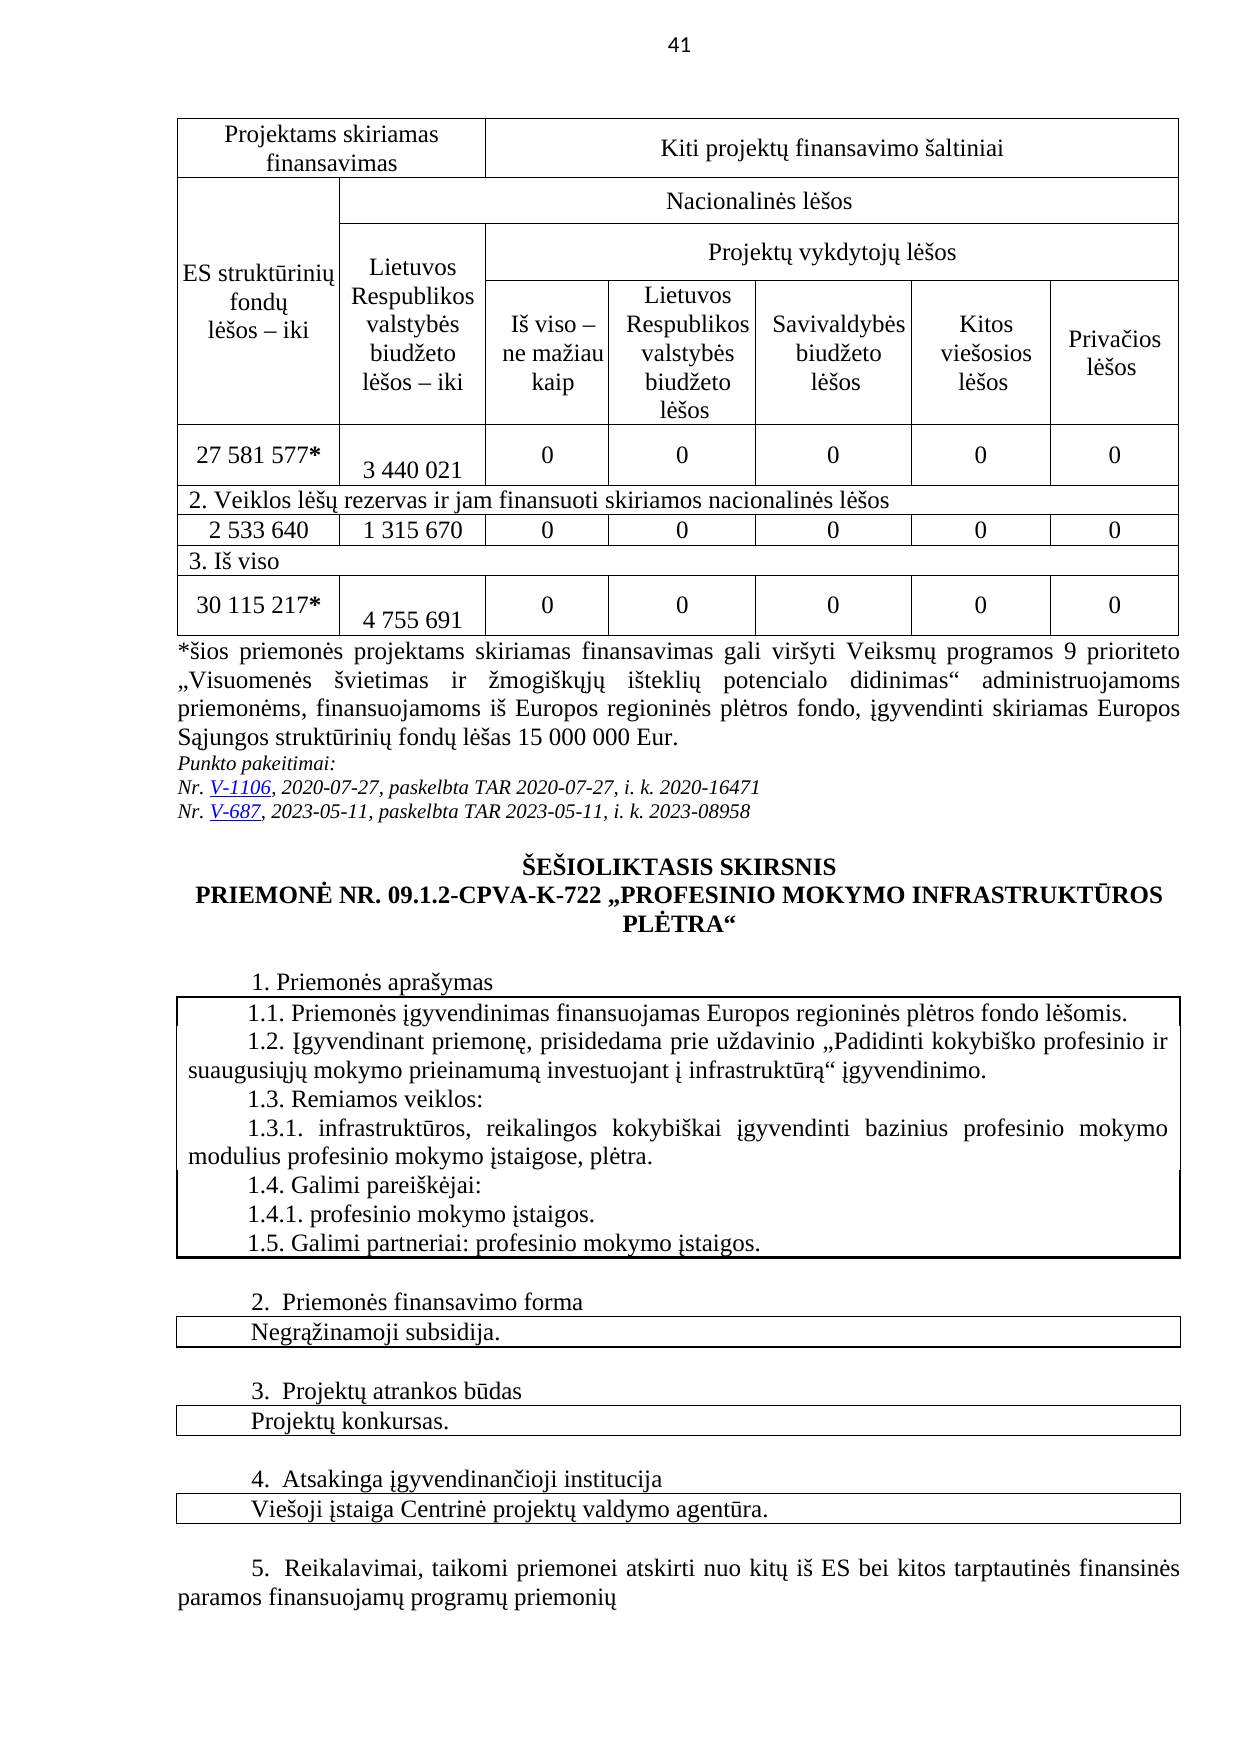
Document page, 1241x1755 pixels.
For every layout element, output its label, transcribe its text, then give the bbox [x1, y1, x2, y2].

table_cell 0 [609, 425, 755, 484]
table_cell 0 [609, 576, 755, 635]
table_cell Lietuvos Respublikos valstybės biudžeto lėšos – iki [340, 224, 485, 424]
table_cell Savivaldybės biudžeto lėšos [756, 281, 911, 424]
table_cell Projektų vykdytojų lėšos [486, 224, 1178, 279]
table_cell 30 115 217* [178, 576, 339, 635]
table_cell Lietuvos Respublikos valstybės biudžeto lėšos [609, 281, 755, 424]
table_cell 0 [912, 425, 1050, 484]
table_cell 0 [1051, 576, 1178, 635]
table_cell Kitos viešosios lėšos [912, 281, 1050, 424]
text Nr. V-687, 2023-05-11, paskelbta TAR 2023-05-11, i. k. 2023-08958 [177, 799, 1181, 823]
table_cell 4 755 691 [340, 576, 485, 635]
table_cell 0 [1051, 425, 1178, 484]
table_cell 1.4. Galimi pareiškėjai: 1.4.1. profesinio mokymo įstaigos. [178, 1170, 1179, 1228]
table_cell 2. Veiklos lėšų rezervas ir jam finansuoti skiriamos nacionalinės lėšos [178, 486, 1178, 514]
text 4. Atsakinga įgyvendinančioji institucija [251, 1464, 1181, 1493]
table_cell ES struktūrinių fondų lėšos – iki [178, 178, 339, 424]
text 3. Projektų atrankos būdas [251, 1376, 1181, 1405]
table_cell 0 [912, 515, 1050, 545]
table_cell 0 [486, 425, 608, 484]
table_cell 0 [609, 515, 755, 545]
table_cell 0 [486, 515, 608, 545]
table_header 1.1. Priemonės įgyvendinimas finansuojamas Europos regioninės plėtros fondo lėšomis. [178, 998, 1179, 1026]
text 1. Priemonės aprašymas [251, 967, 1181, 996]
table_cell 3 440 021 [340, 425, 485, 484]
table_cell 0 [756, 425, 911, 484]
table_cell Privačios lėšos [1051, 281, 1178, 424]
table_cell 0 [756, 515, 911, 545]
table_cell 0 [1051, 515, 1178, 545]
table_cell Iš viso – ne mažiau kaip [486, 281, 608, 424]
text PRIEMONĖ NR. 09.1.2-CPVA-K-722 „PROFESINIO MOKYMO INFRASTRUKTŪROS PLĖTRA“ [177, 881, 1181, 938]
table_cell 1 315 670 [340, 515, 485, 545]
table_header Projektų konkursas. [177, 1406, 1180, 1435]
table_cell 1.5. Galimi partneriai: profesinio mokymo įstaigos. [178, 1228, 1179, 1256]
table_cell 0 [756, 576, 911, 635]
table_header Projektams skiriamas finansavimas [178, 119, 485, 177]
text ŠEŠIOLIKTASIS SKIRSNIS [177, 852, 1181, 881]
table_header Viešoji įstaiga Centrinė projektų valdymo agentūra. [177, 1494, 1180, 1523]
text Punkto pakeitimai: [177, 751, 1181, 775]
table_cell Nacionalinės lėšos [340, 178, 1178, 223]
table_cell 27 581 577* [178, 425, 339, 484]
text *šios priemonės projektams skiriamas finansavimas gali viršyti Veiksmų programos 9 prioriteto „Visuomenės švietimas ir žmogiškųjų išteklių potencialo didinimas“ administruojamoms priemonėms, finansuojamoms iš Europos regioninės plėtros fondo, įgyvendinti skiriamas Europos Sąjungos struktūrinių fondų lėšas 15 000 000 Eur. [177, 636, 1181, 751]
table_cell 0 [912, 576, 1050, 635]
table_header Negrąžinamoji subsidija. [177, 1317, 1180, 1346]
table_cell 1.3. Remiamos veiklos: 1.3.1. infrastruktūros, reikalingos kokybiškai įgyvendinti bazinius profesinio mokymo modulius profesinio mokymo įstaigose, plėtra. [177, 1084, 1180, 1170]
table_cell 0 [486, 576, 608, 635]
table_cell 2 533 640 [178, 515, 339, 545]
table_header Kiti projektų finansavimo šaltiniai [486, 119, 1178, 177]
text 2. Priemonės finansavimo forma [251, 1287, 1181, 1316]
text Nr. V-1106, 2020-07-27, paskelbta TAR 2020-07-27, i. k. 2020-16471 [177, 775, 1181, 799]
text 5. Reikalavimai, taikomi priemonei atskirti nuo kitų iš ES bei kitos tarptautinės finansinės paramos finansuojamų programų priemonių [177, 1553, 1181, 1610]
table_cell 3. Iš viso [178, 546, 1178, 575]
table_cell 1.2. Įgyvendinant priemonę, prisidedama prie uždavinio „Padidinti kokybiško profesinio ir suaugusiųjų mokymo prieinamumą investuojant į infrastruktūrą“ įgyvendinimo. [177, 1026, 1180, 1084]
